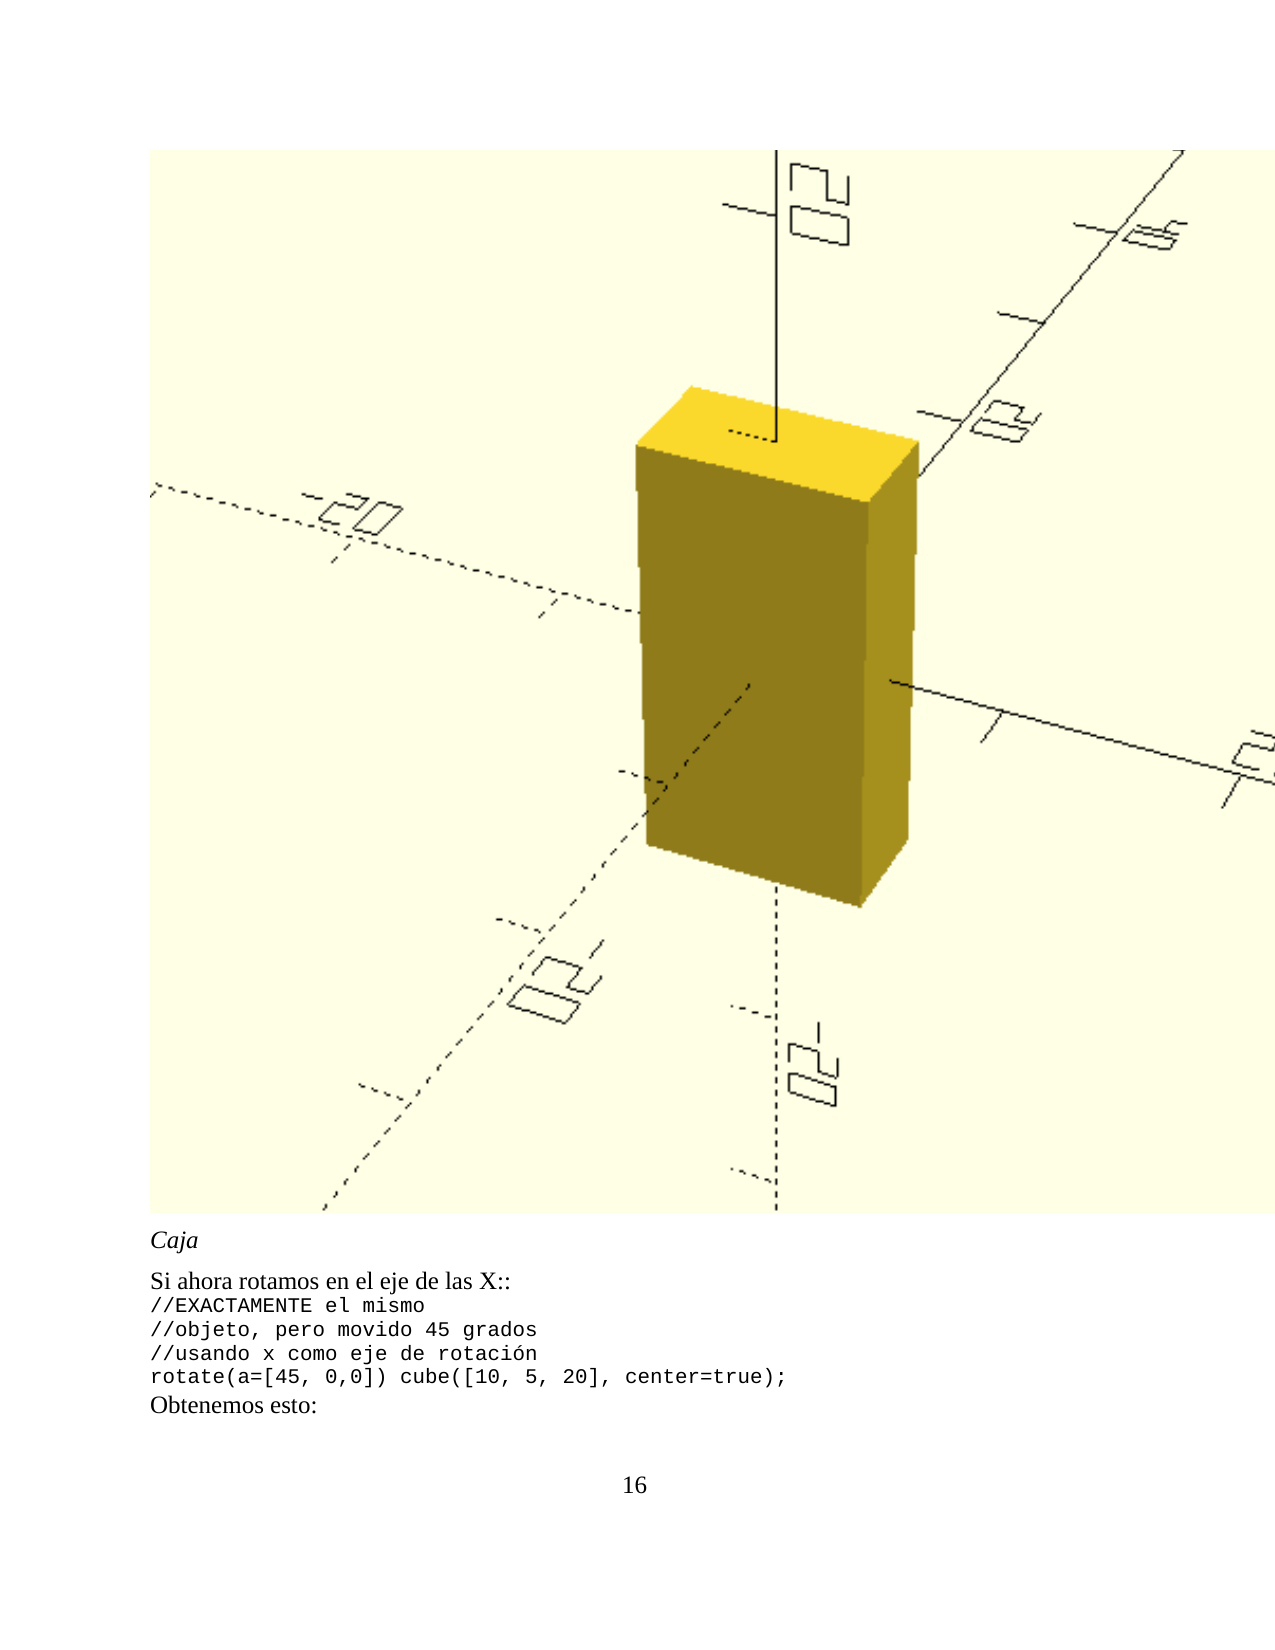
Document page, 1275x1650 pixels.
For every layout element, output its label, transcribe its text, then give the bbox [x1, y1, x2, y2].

text Obtenemos esto: [150, 1390, 1125, 1418]
picture [150, 150, 1275, 1213]
text Si ahora rotamos en el eje de las X:: [150, 1266, 1125, 1295]
text //EXACTAMENTE el mismo [150, 1295, 1125, 1319]
text rotate(a=[45, 0,0]) cube([10, 5, 20], center=true); [150, 1366, 1125, 1390]
text //objeto, pero movido 45 grados [150, 1319, 1125, 1342]
text Caja [150, 1225, 1125, 1254]
text //usando x como eje de rotación [150, 1342, 1125, 1366]
